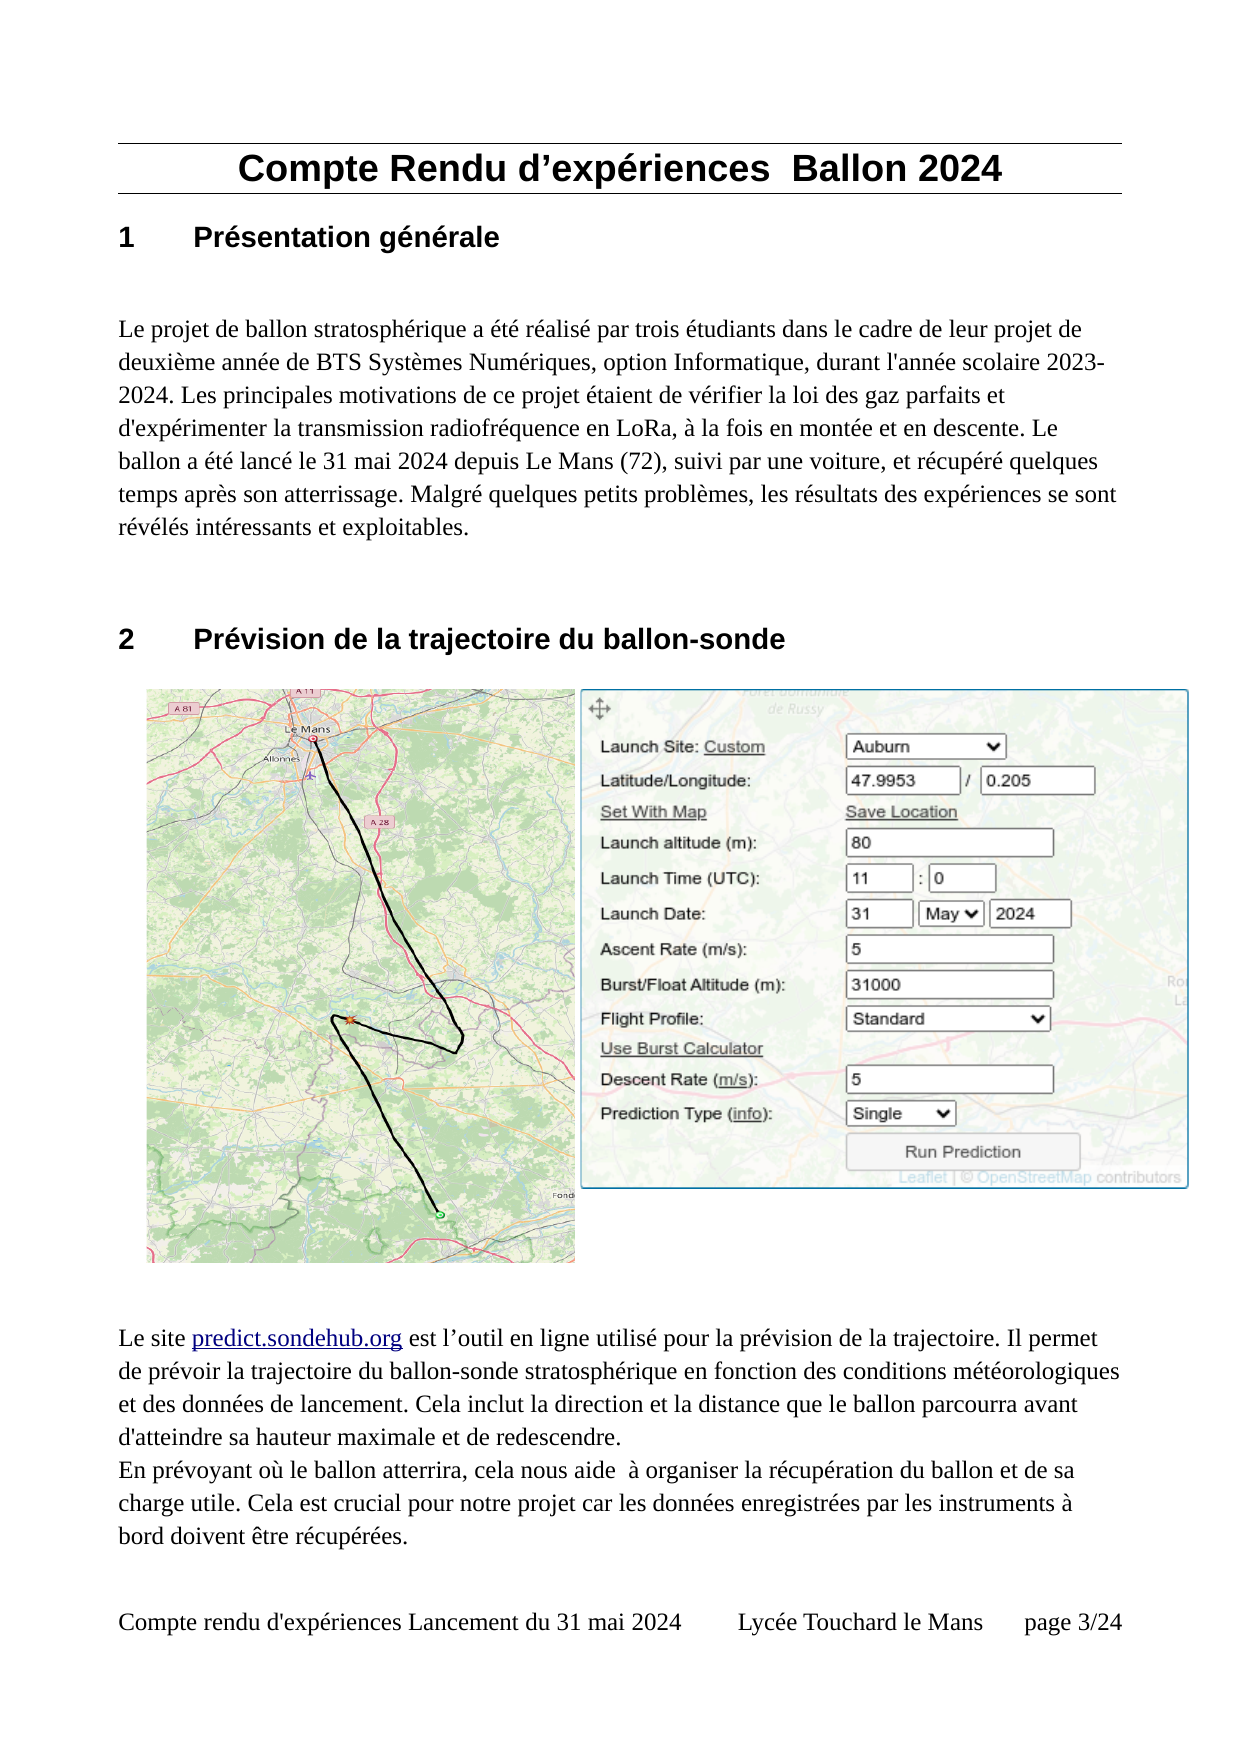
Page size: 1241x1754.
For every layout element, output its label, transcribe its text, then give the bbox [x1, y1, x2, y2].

subtitle Prévision de la trajectoire du ballon-sonde [118, 622, 1122, 655]
subtitle Compte Rendu d’expériences Ballon 2024 [118, 144, 1122, 193]
subtitle Présentation générale [118, 220, 1122, 254]
picture [146, 689, 575, 1263]
text Le site predict.sondehub.org est l’outil en ligne utilisé pour la prévision de la trajectoire. Il permet de prévoir la trajectoire du ballon-sonde stratosphérique en fonction des conditions météorologiques et des données de lancement. Cela inclut la direction et la distance que le ballon parcourra avant d'atteindre sa hauteur maximale et de redescendre. En prévoyant où le ballon atterrira, cela nous aide à organiser la récupération du ballon et de sa charge utile. Cela est crucial pour notre projet car les données enregistrées par les instruments à bord doivent être récupérées. [118, 1323, 1122, 1550]
picture [580, 689, 1189, 1189]
text Le projet de ballon stratosphérique a été réalisé par trois étudiants dans le cadre de leur projet de deuxième année de BTS Systèmes Numériques, option Informatique, durant l'année scolaire 2023-2024. Les principales motivations de ce projet étaient de vérifier la loi des gaz parfaits et d'expérimenter la transmission radiofréquence en LoRa, à la fois en montée et en descente. Le ballon a été lancé le 31 mai 2024 depuis Le Mans (72), suivi par une voiture, et récupéré quelques temps après son atterrissage. Malgré quelques petits problèmes, les résultats des expériences se sont révélés intéressants et exploitables. [118, 314, 1122, 541]
